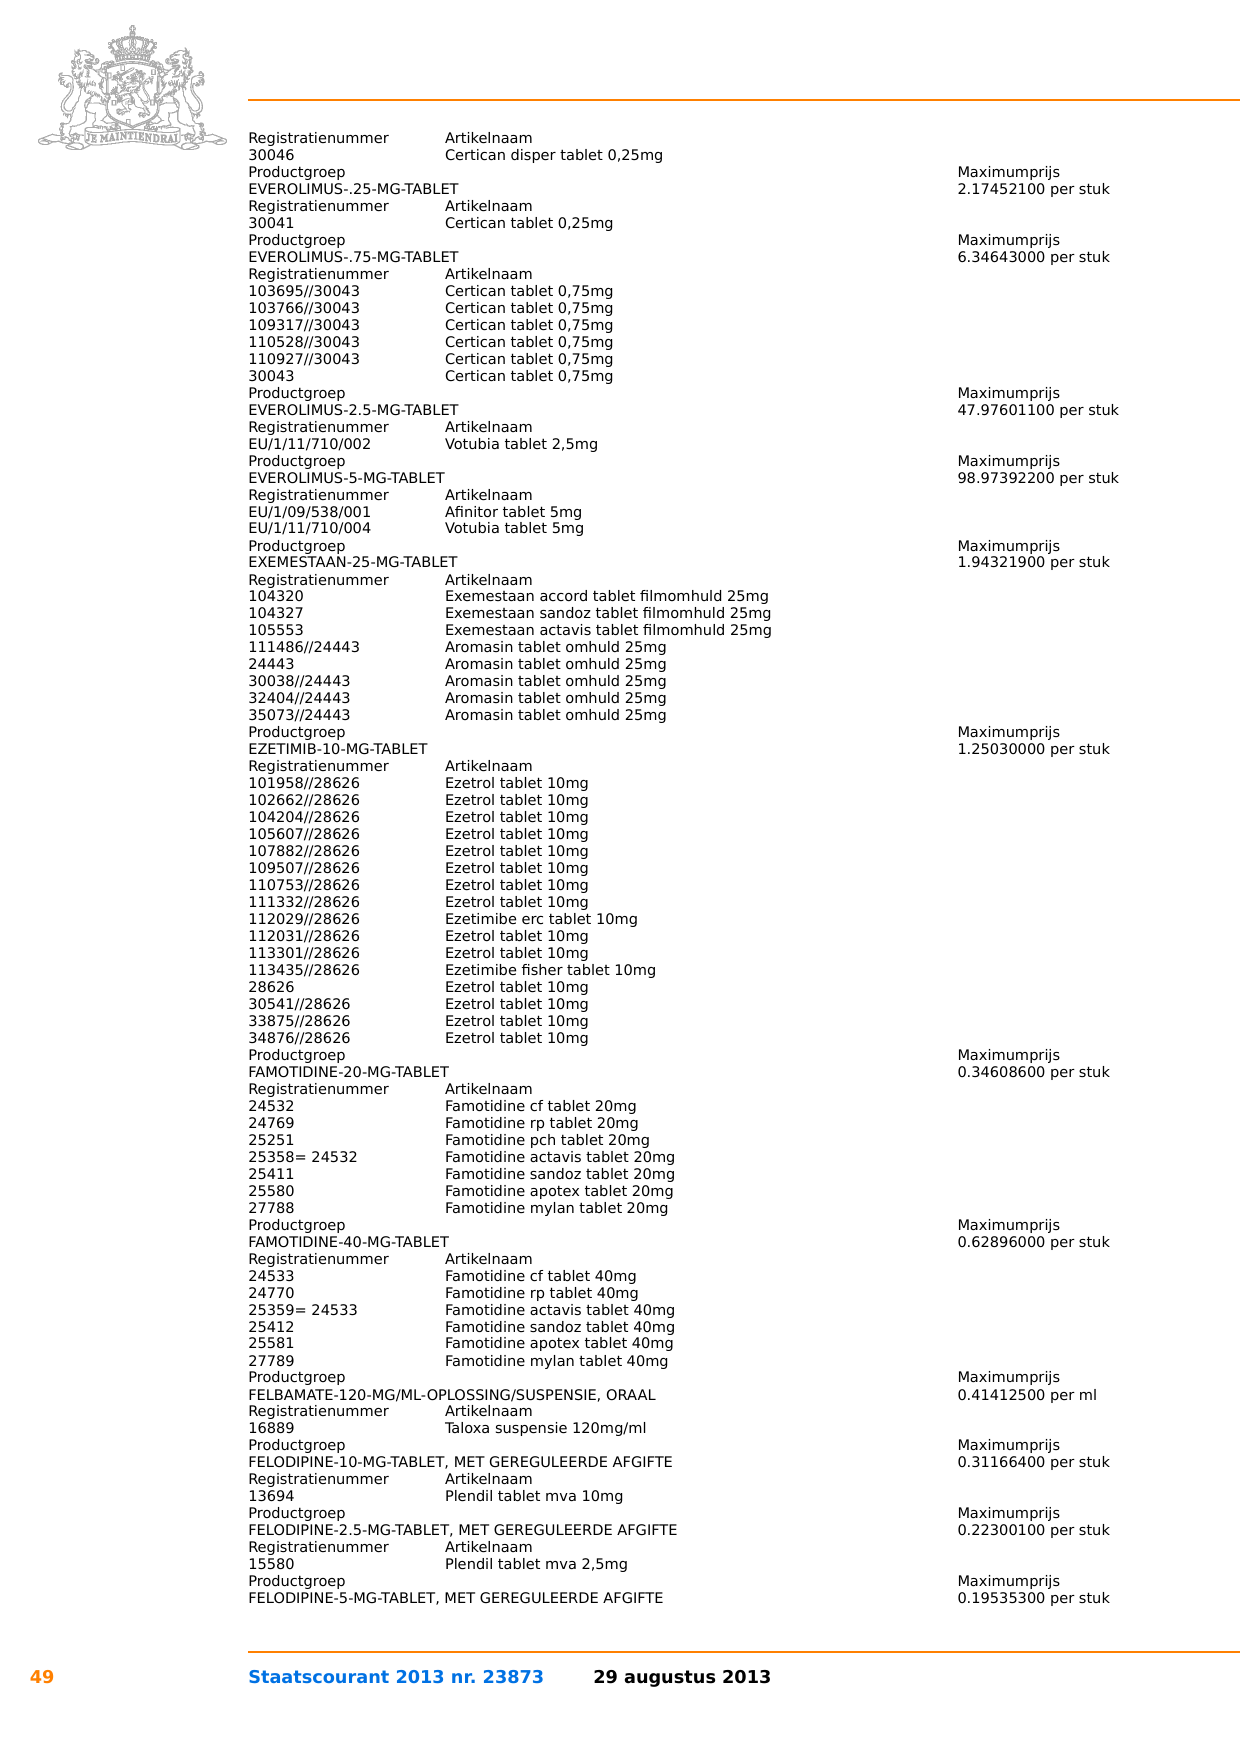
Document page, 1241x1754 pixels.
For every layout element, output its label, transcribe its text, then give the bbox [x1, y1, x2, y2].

table_cell EU/1/11/710/002 [248, 436, 439, 452]
table_cell [951, 1166, 1163, 1183]
table_cell 30043 [248, 368, 439, 384]
table_cell [951, 1268, 1163, 1284]
table_cell [951, 1488, 1163, 1505]
table_cell Productgroep [248, 1437, 439, 1454]
table_cell 35073//24443 [248, 707, 439, 724]
table_cell 30041 [248, 215, 439, 232]
table_cell Plendil tablet mva 2,5mg [439, 1556, 951, 1573]
table_cell 101958//28626 [248, 775, 439, 792]
table_cell Maximumprijs [951, 538, 1163, 554]
table_cell EVEROLIMUS-5-MG-TABLET [248, 470, 951, 486]
table_cell [951, 979, 1163, 996]
table_cell Artikelnaam [439, 1539, 951, 1556]
table_cell [951, 996, 1163, 1013]
table_cell 105553 [248, 622, 439, 639]
table_cell Ezetimibe fisher tablet 10mg [439, 962, 951, 979]
table_cell Exemestaan actavis tablet filmomhuld 25mg [439, 622, 951, 639]
table_cell 6.34643000 per stuk [951, 249, 1163, 266]
table_cell Productgroep [248, 1047, 439, 1064]
table_cell 33875//28626 [248, 1013, 439, 1030]
table_cell EVEROLIMUS-.25-MG-TABLET [248, 181, 951, 198]
table_cell Maximumprijs [951, 1437, 1163, 1454]
table_cell Votubia tablet 2,5mg [439, 436, 951, 452]
table_cell FELODIPINE-10-MG-TABLET, MET GEREGULEERDE AFGIFTE [248, 1454, 951, 1471]
table_cell Aromasin tablet omhuld 25mg [439, 656, 951, 673]
table_cell [951, 351, 1163, 368]
table_cell Maximumprijs [951, 385, 1163, 402]
table_cell Famotidine apotex tablet 20mg [439, 1183, 951, 1199]
table_cell 0.19535300 per stuk [951, 1590, 1163, 1607]
table_cell [439, 538, 951, 554]
table_cell Productgroep [248, 1217, 439, 1233]
table_cell Taloxa suspensie 120mg/ml [439, 1420, 951, 1437]
table_cell Certican tablet 0,75mg [439, 300, 951, 317]
table_cell 113301//28626 [248, 945, 439, 962]
table_cell 24533 [248, 1268, 439, 1284]
table_cell [439, 1573, 951, 1590]
table_cell Ezetrol tablet 10mg [439, 843, 951, 860]
table_cell Maximumprijs [951, 1369, 1163, 1386]
table_cell 103695//30043 [248, 283, 439, 300]
table_cell Certican disper tablet 0,25mg [439, 147, 951, 164]
table_cell EU/1/09/538/001 [248, 504, 439, 520]
table_cell [951, 860, 1163, 877]
table_cell Ezetrol tablet 10mg [439, 860, 951, 877]
table_cell Aromasin tablet omhuld 25mg [439, 673, 951, 690]
table_cell Maximumprijs [951, 1047, 1163, 1064]
table_cell 111332//28626 [248, 894, 439, 911]
table_cell Ezetrol tablet 10mg [439, 877, 951, 894]
table_cell [951, 758, 1163, 775]
table_cell [439, 1505, 951, 1522]
table_cell 0.41412500 per ml [951, 1386, 1163, 1403]
table_cell Votubia tablet 5mg [439, 520, 951, 537]
table_cell [951, 520, 1163, 537]
table_cell Ezetrol tablet 10mg [439, 826, 951, 843]
table_cell Artikelnaam [439, 1081, 951, 1098]
table_cell Famotidine rp tablet 20mg [439, 1115, 951, 1132]
table_cell 28626 [248, 979, 439, 996]
table_cell Exemestaan sandoz tablet filmomhuld 25mg [439, 605, 951, 622]
table_cell Registratienummer [248, 571, 439, 588]
table_cell [951, 1301, 1163, 1318]
table_cell 32404//24443 [248, 690, 439, 707]
table_cell [951, 962, 1163, 979]
table_cell [951, 1200, 1163, 1217]
table_cell Plendil tablet mva 10mg [439, 1488, 951, 1505]
table_cell 0.31166400 per stuk [951, 1454, 1163, 1471]
table_cell 34876//28626 [248, 1030, 439, 1047]
table_cell 104327 [248, 605, 439, 622]
table_cell 109317//30043 [248, 317, 439, 334]
table_cell Maximumprijs [951, 232, 1163, 249]
table_cell Ezetrol tablet 10mg [439, 809, 951, 826]
table_cell 110753//28626 [248, 877, 439, 894]
table_cell [951, 283, 1163, 300]
table_cell [951, 809, 1163, 826]
table_cell Famotidine actavis tablet 40mg [439, 1301, 951, 1318]
table_cell Productgroep [248, 538, 439, 554]
table_cell 113435//28626 [248, 962, 439, 979]
table_cell [951, 605, 1163, 622]
table_cell [951, 504, 1163, 520]
table_cell 1.94321900 per stuk [951, 554, 1163, 571]
table_cell [951, 588, 1163, 605]
table_cell [951, 198, 1163, 215]
table_cell [951, 215, 1163, 232]
table_cell 1.25030000 per stuk [951, 741, 1163, 758]
table_cell [951, 775, 1163, 792]
table_cell 24770 [248, 1285, 439, 1301]
table_cell Ezetrol tablet 10mg [439, 945, 951, 962]
table_cell Artikelnaam [439, 130, 951, 147]
table_cell Maximumprijs [951, 164, 1163, 181]
table_cell [951, 1539, 1163, 1556]
table_cell [951, 622, 1163, 639]
table_cell 107882//28626 [248, 843, 439, 860]
table_cell [951, 928, 1163, 945]
table_cell [951, 792, 1163, 809]
table_cell 104204//28626 [248, 809, 439, 826]
table_cell Productgroep [248, 232, 439, 249]
table_cell [951, 1081, 1163, 1098]
table_cell 2.17452100 per stuk [951, 181, 1163, 198]
table_cell 0.62896000 per stuk [951, 1234, 1163, 1251]
table_cell Registratienummer [248, 1251, 439, 1267]
table_cell Certican tablet 0,75mg [439, 351, 951, 368]
table_cell Artikelnaam [439, 758, 951, 775]
table_cell Certican tablet 0,75mg [439, 334, 951, 351]
table_cell FAMOTIDINE-40-MG-TABLET [248, 1234, 951, 1251]
table_cell EXEMESTAAN-25-MG-TABLET [248, 554, 951, 571]
table_cell [951, 436, 1163, 452]
table_cell 112029//28626 [248, 911, 439, 928]
table_cell 15580 [248, 1556, 439, 1573]
table_cell [951, 1353, 1163, 1369]
table_cell EZETIMIB-10-MG-TABLET [248, 741, 951, 758]
table_cell [951, 1471, 1163, 1488]
table_cell Aromasin tablet omhuld 25mg [439, 707, 951, 724]
table_cell [439, 724, 951, 741]
table_cell Famotidine sandoz tablet 20mg [439, 1166, 951, 1183]
table_cell Registratienummer [248, 266, 439, 283]
table_cell [951, 1335, 1163, 1352]
table_cell 24443 [248, 656, 439, 673]
table_cell [951, 1013, 1163, 1030]
table_cell [951, 1183, 1163, 1199]
table_cell Famotidine pch tablet 20mg [439, 1132, 951, 1149]
table_cell Maximumprijs [951, 453, 1163, 469]
table_cell Certican tablet 0,75mg [439, 283, 951, 300]
table_cell Afinitor tablet 5mg [439, 504, 951, 520]
table_cell 16889 [248, 1420, 439, 1437]
table_cell [439, 385, 951, 402]
table_cell Certican tablet 0,75mg [439, 368, 951, 384]
table_cell Ezetrol tablet 10mg [439, 1030, 951, 1047]
table_cell Registratienummer [248, 1539, 439, 1556]
table_cell Ezetimibe erc tablet 10mg [439, 911, 951, 928]
table_cell EVEROLIMUS-.75-MG-TABLET [248, 249, 951, 266]
table_cell [951, 130, 1163, 147]
table_cell Registratienummer [248, 130, 439, 147]
table_cell [951, 486, 1163, 503]
table_cell Registratienummer [248, 419, 439, 436]
table_cell Registratienummer [248, 1081, 439, 1098]
table_cell Ezetrol tablet 10mg [439, 928, 951, 945]
table_cell [951, 1556, 1163, 1573]
table_cell Artikelnaam [439, 1403, 951, 1420]
table_cell [439, 1369, 951, 1386]
table_cell Registratienummer [248, 1403, 439, 1420]
table_cell Maximumprijs [951, 1217, 1163, 1233]
table_cell 109507//28626 [248, 860, 439, 877]
table_cell Ezetrol tablet 10mg [439, 775, 951, 792]
table_cell [951, 368, 1163, 384]
table_cell 110927//30043 [248, 351, 439, 368]
table_cell Ezetrol tablet 10mg [439, 894, 951, 911]
table_cell Productgroep [248, 1573, 439, 1590]
table_cell Maximumprijs [951, 724, 1163, 741]
table_cell [951, 1285, 1163, 1301]
table_cell 24769 [248, 1115, 439, 1132]
table_cell 25581 [248, 1335, 439, 1352]
table_cell [951, 639, 1163, 656]
table_cell 102662//28626 [248, 792, 439, 809]
table_cell Registratienummer [248, 1471, 439, 1488]
table_cell Artikelnaam [439, 1471, 951, 1488]
table_cell 47.97601100 per stuk [951, 402, 1163, 418]
table_cell Famotidine cf tablet 20mg [439, 1098, 951, 1115]
table_cell 27789 [248, 1353, 439, 1369]
table_cell Aromasin tablet omhuld 25mg [439, 639, 951, 656]
table_cell 13694 [248, 1488, 439, 1505]
table_cell Artikelnaam [439, 571, 951, 588]
table_cell FELODIPINE-5-MG-TABLET, MET GEREGULEERDE AFGIFTE [248, 1590, 951, 1607]
table_cell [951, 843, 1163, 860]
table_cell Productgroep [248, 724, 439, 741]
table_cell [951, 945, 1163, 962]
table_cell [951, 1319, 1163, 1335]
table_cell Ezetrol tablet 10mg [439, 996, 951, 1013]
table_cell [951, 1403, 1163, 1420]
table_cell Registratienummer [248, 486, 439, 503]
table_cell 98.97392200 per stuk [951, 470, 1163, 486]
table_cell 25580 [248, 1183, 439, 1199]
table_cell [951, 656, 1163, 673]
table_cell 103766//30043 [248, 300, 439, 317]
table_cell Famotidine sandoz tablet 40mg [439, 1319, 951, 1335]
table_cell Registratienummer [248, 758, 439, 775]
table_cell [951, 690, 1163, 707]
table_cell Certican tablet 0,75mg [439, 317, 951, 334]
table_cell [439, 1047, 951, 1064]
table_cell [951, 300, 1163, 317]
table_cell Artikelnaam [439, 486, 951, 503]
table_cell EU/1/11/710/004 [248, 520, 439, 537]
table_cell 27788 [248, 1200, 439, 1217]
table_cell [951, 826, 1163, 843]
table_cell Famotidine actavis tablet 20mg [439, 1149, 951, 1166]
table_cell 25411 [248, 1166, 439, 1183]
table_cell [439, 1437, 951, 1454]
table_cell [951, 1132, 1163, 1149]
table_cell [951, 707, 1163, 724]
table_cell Productgroep [248, 164, 439, 181]
table_cell Artikelnaam [439, 198, 951, 215]
table_cell Artikelnaam [439, 419, 951, 436]
table_cell Famotidine cf tablet 40mg [439, 1268, 951, 1284]
table_cell Productgroep [248, 453, 439, 469]
table_cell 25358= 24532 [248, 1149, 439, 1166]
table_cell [951, 317, 1163, 334]
table_cell [951, 334, 1163, 351]
table_cell Aromasin tablet omhuld 25mg [439, 690, 951, 707]
table_cell Famotidine rp tablet 40mg [439, 1285, 951, 1301]
table_cell FELODIPINE-2.5-MG-TABLET, MET GEREGULEERDE AFGIFTE [248, 1522, 951, 1539]
table_cell [439, 232, 951, 249]
table_cell 105607//28626 [248, 826, 439, 843]
table_cell 110528//30043 [248, 334, 439, 351]
table_cell 111486//24443 [248, 639, 439, 656]
table_cell [951, 1098, 1163, 1115]
table_cell 24532 [248, 1098, 439, 1115]
table_cell 25359= 24533 [248, 1301, 439, 1318]
table_cell 0.34608600 per stuk [951, 1064, 1163, 1081]
table_cell Maximumprijs [951, 1573, 1163, 1590]
table_cell FAMOTIDINE-20-MG-TABLET [248, 1064, 951, 1081]
table_cell Registratienummer [248, 198, 439, 215]
table_cell Ezetrol tablet 10mg [439, 1013, 951, 1030]
table_cell 112031//28626 [248, 928, 439, 945]
table_cell 30038//24443 [248, 673, 439, 690]
table_cell [951, 419, 1163, 436]
picture [38, 25, 227, 150]
table_cell Artikelnaam [439, 1251, 951, 1267]
table_cell FELBAMATE-120-MG/ML-OPLOSSING/SUSPENSIE, ORAAL [248, 1386, 951, 1403]
table_cell Ezetrol tablet 10mg [439, 792, 951, 809]
table_cell [439, 164, 951, 181]
table_cell Productgroep [248, 1505, 439, 1522]
table_cell Famotidine mylan tablet 20mg [439, 1200, 951, 1217]
table_cell [951, 1115, 1163, 1132]
table_cell [951, 673, 1163, 690]
table_cell [951, 147, 1163, 164]
table_cell 30541//28626 [248, 996, 439, 1013]
table_cell [951, 266, 1163, 283]
table_cell [951, 1420, 1163, 1437]
table_cell 25251 [248, 1132, 439, 1149]
table_cell Certican tablet 0,25mg [439, 215, 951, 232]
table_cell 0.22300100 per stuk [951, 1522, 1163, 1539]
table_cell Productgroep [248, 385, 439, 402]
table_cell 30046 [248, 147, 439, 164]
table_cell Famotidine apotex tablet 40mg [439, 1335, 951, 1352]
table_cell Ezetrol tablet 10mg [439, 979, 951, 996]
table_cell 25412 [248, 1319, 439, 1335]
table_cell Maximumprijs [951, 1505, 1163, 1522]
table_cell [951, 911, 1163, 928]
table_cell Productgroep [248, 1369, 439, 1386]
table_cell Famotidine mylan tablet 40mg [439, 1353, 951, 1369]
table_cell [439, 453, 951, 469]
table_cell [439, 1217, 951, 1233]
table_cell [951, 1251, 1163, 1267]
table_cell Artikelnaam [439, 266, 951, 283]
table_cell [951, 1030, 1163, 1047]
table_cell Exemestaan accord tablet filmomhuld 25mg [439, 588, 951, 605]
table_cell [951, 877, 1163, 894]
table_cell [951, 894, 1163, 911]
table_cell EVEROLIMUS-2.5-MG-TABLET [248, 402, 951, 418]
table_cell [951, 571, 1163, 588]
table_cell [951, 1149, 1163, 1166]
table_cell 104320 [248, 588, 439, 605]
